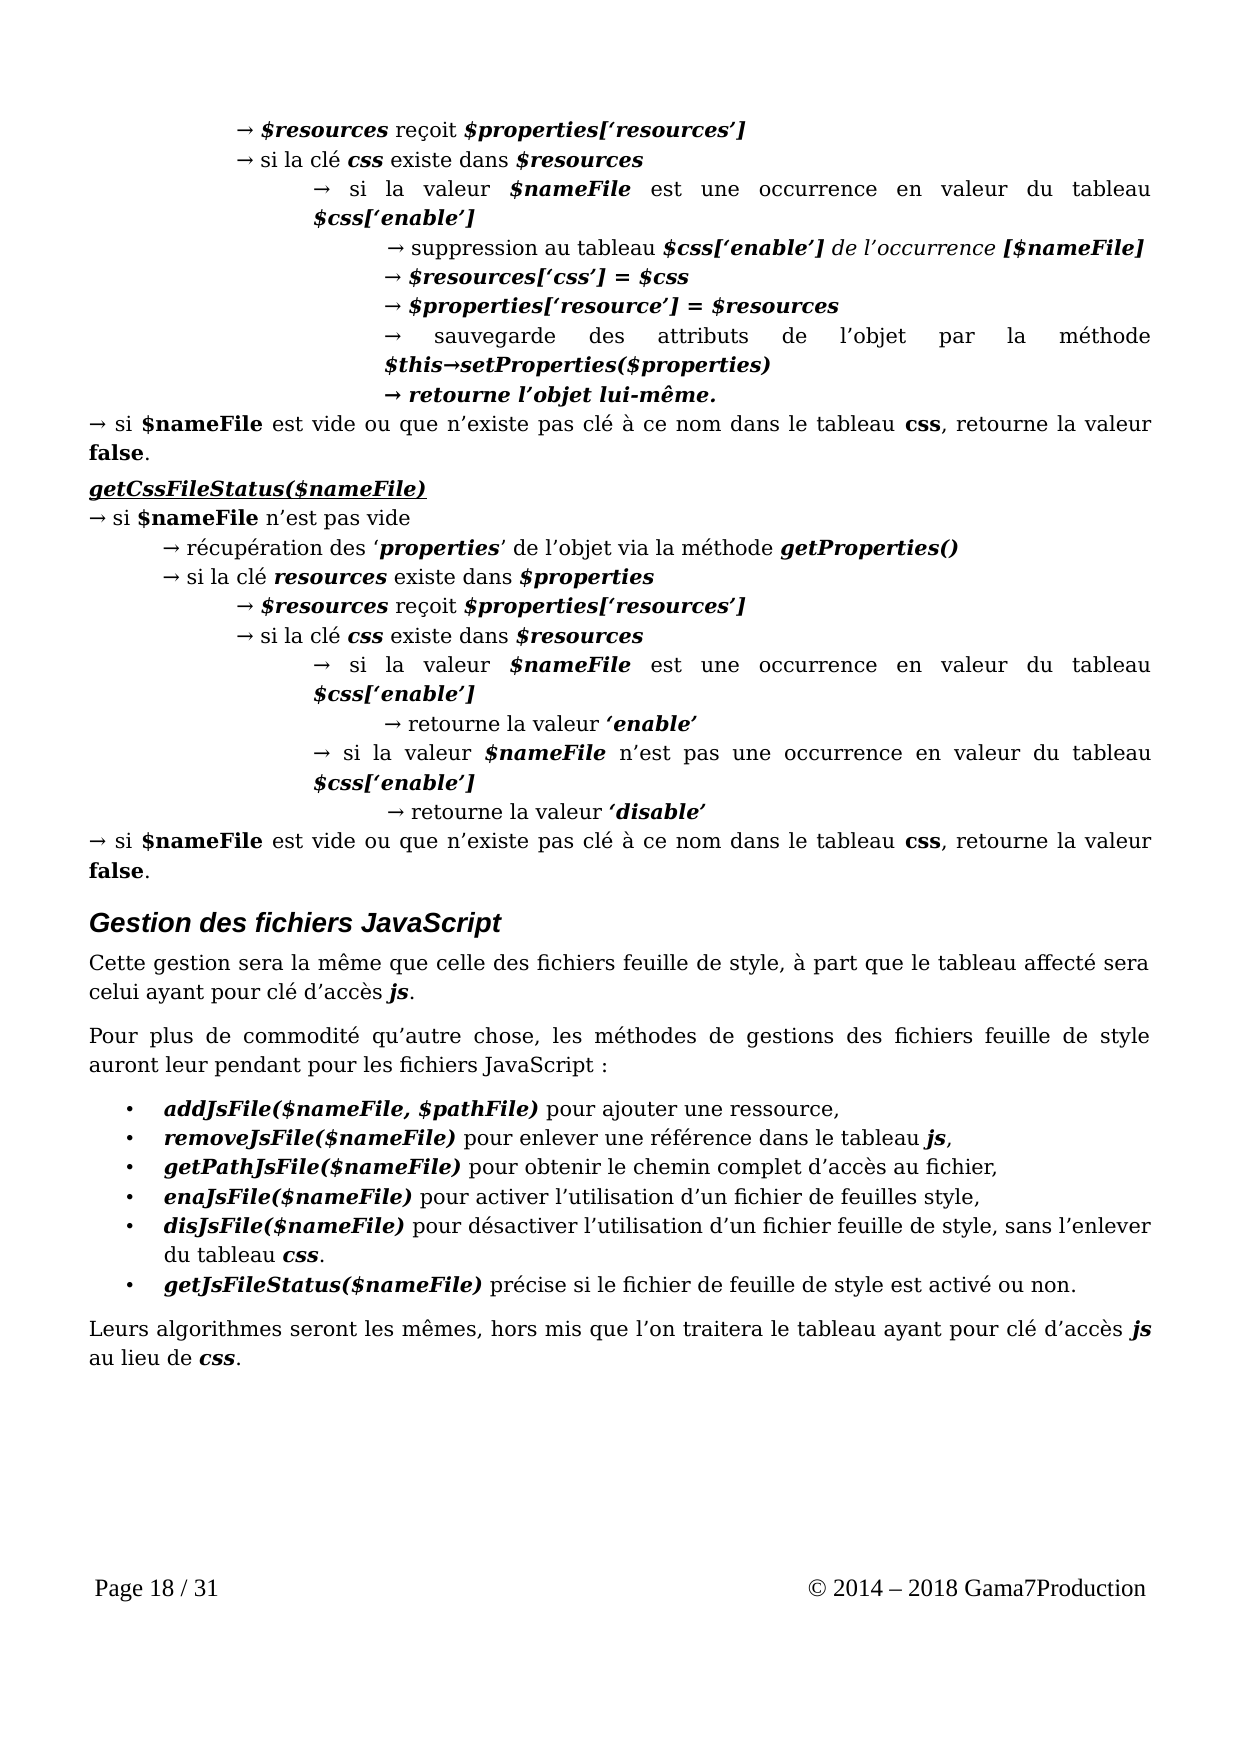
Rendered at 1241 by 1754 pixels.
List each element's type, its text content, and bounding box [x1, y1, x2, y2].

text → récupération des ‘properties’ de l’objet via la méthode getProperties() [88, 535, 1152, 560]
list getJsFileStatus($nameFile) précise si le fichier de feuille de style est activé ou non. [126, 1273, 1152, 1297]
text → si $nameFile est vide ou que n’existe pas clé à ce nom dans le tableau css, retourne la valeur false. [88, 829, 1152, 883]
list disJsFile($nameFile) pour désactiver l’utilisation d’un fichier feuille de style, sans l’enlever du tableau css. [126, 1214, 1152, 1268]
subtitle Gestion des fichiers JavaScript [88, 906, 1152, 938]
text → si la clé css existe dans $resources [88, 147, 1152, 172]
list removeJsFile($nameFile) pour enlever une référence dans le tableau js, [126, 1126, 1152, 1150]
text Pour plus de commodité qu’autre chose, les méthodes de gestions des fichiers feuille de style auront leur pendant pour les fichiers JavaScript : [88, 1024, 1152, 1077]
text → si la clé resources existe dans $properties [88, 565, 1152, 589]
text → suppression au tableau $css[‘enable’] de l’occurrence [$nameFile] [313, 236, 1152, 260]
list enaJsFile($nameFile) pour activer l’utilisation d’un fichier de feuilles style, [126, 1184, 1152, 1209]
text → sauvegarde des attributs de l’objet par la méthode $this→setProperties($properties) [384, 324, 1152, 378]
text Leurs algorithmes seront les mêmes, hors mis que l’on traitera le tableau ayant pour clé d’accès js au lieu de css. [88, 1317, 1152, 1371]
list addJsFile($nameFile, $pathFile) pour ajouter une ressource, [126, 1096, 1152, 1121]
text → si $nameFile n’est pas vide [88, 506, 1152, 530]
text → si la valeur $nameFile est une occurrence en valeur du tableau $css[‘enable’] [313, 177, 1152, 231]
text Cette gestion sera la même que celle des fichiers feuille de style, à part que le tableau affecté sera celui ayant pour clé d’accès js. [88, 951, 1152, 1004]
text → retourne l’objet lui-même. [384, 382, 1152, 407]
text → retourne la valeur ‘disable’ [313, 800, 1152, 824]
text → $resources reçoit $properties[‘resources’] [88, 118, 1152, 143]
text → si la valeur $nameFile n’est pas une occurrence en valeur du tableau $css[‘enable’] [313, 741, 1152, 795]
text → $resources reçoit $properties[‘resources’] [88, 594, 1152, 618]
text → retourne la valeur ‘enable’ [88, 712, 1152, 736]
text → $properties[‘resource’] = $resources [88, 294, 1152, 319]
text → $resources[‘css’] = $css [88, 265, 1152, 289]
list getPathJsFile($nameFile) pour obtenir le chemin complet d’accès au fichier, [126, 1155, 1152, 1180]
text → si la valeur $nameFile est une occurrence en valeur du tableau $css[‘enable’] [313, 653, 1152, 707]
text → si la clé css existe dans $resources [88, 623, 1152, 648]
text → si $nameFile est vide ou que n’existe pas clé à ce nom dans le tableau css, retourne la valeur false. [88, 412, 1152, 466]
text getCssFileStatus($nameFile) [88, 477, 1152, 501]
